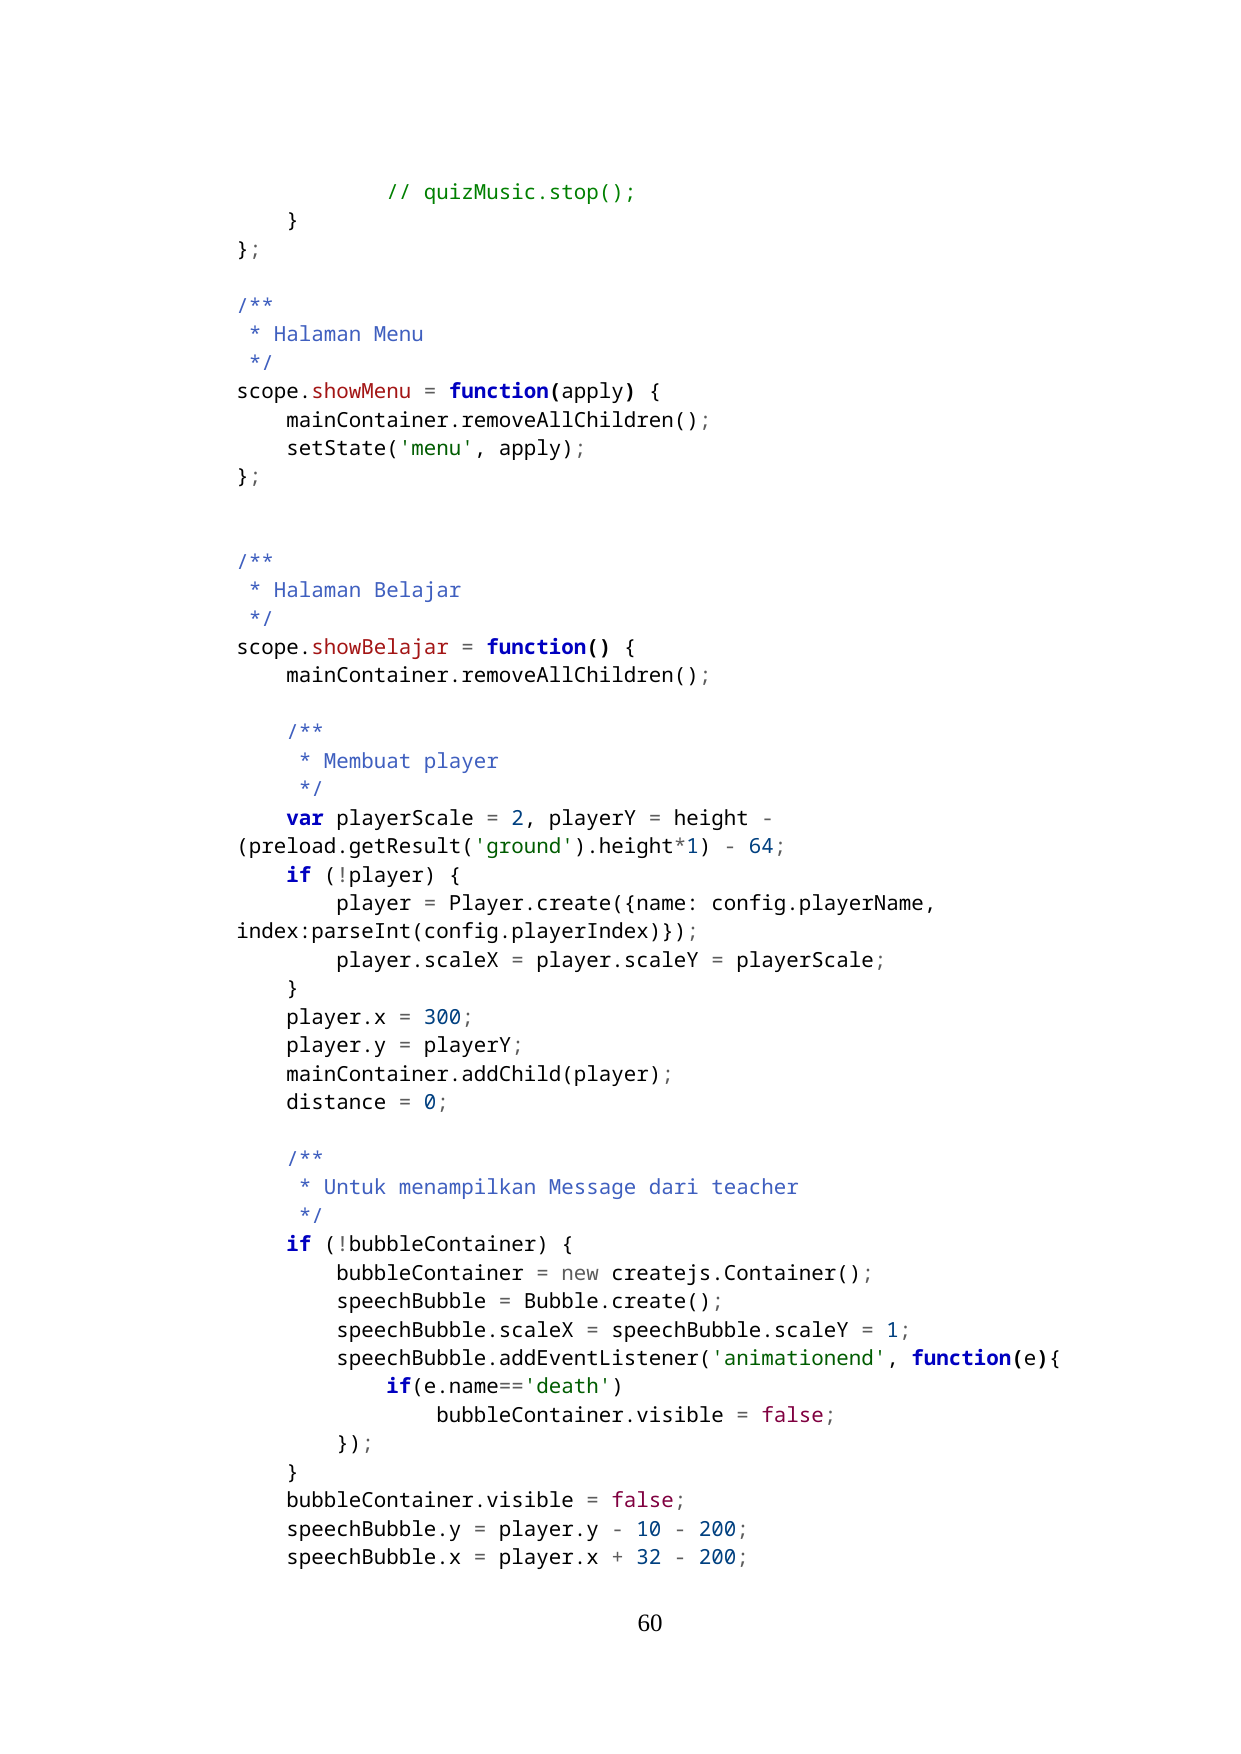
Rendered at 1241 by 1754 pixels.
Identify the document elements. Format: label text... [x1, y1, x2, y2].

table_header // quizMusic.stop(); } }; /** * Halaman Menu */ scope.showMenu = function(apply) { mainContainer.removeAllChildren(); setState('menu', apply); }; /** * Halaman Belajar */ scope.showBelajar = function() { mainContainer.removeAllChildren(); /** * Membuat player */ var playerScale = 2, playerY = height - (preload.getResult('ground').height*1) - 64; if (!player) { player = Player.create({name: config.playerName, index:parseInt(config.playerIndex)}); player.scaleX = player.scaleY = playerScale; } player.x = 300; player.y = playerY; mainContainer.addChild(player); distance = 0; /** * Untuk menampilkan Message dari teacher */ if (!bubbleContainer) { bubbleContainer = new createjs.Container(); speechBubble = Bubble.create(); speechBubble.scaleX = speechBubble.scaleY = 1; speechBubble.addEventListener('animationend', function(e){ if(e.name=='death') bubbleContainer.visible = false; }); } bubbleContainer.visible = false; speechBubble.y = player.y - 10 - 200; speechBubble.x = player.x + 32 - 200; [236, 177, 1063, 1571]
